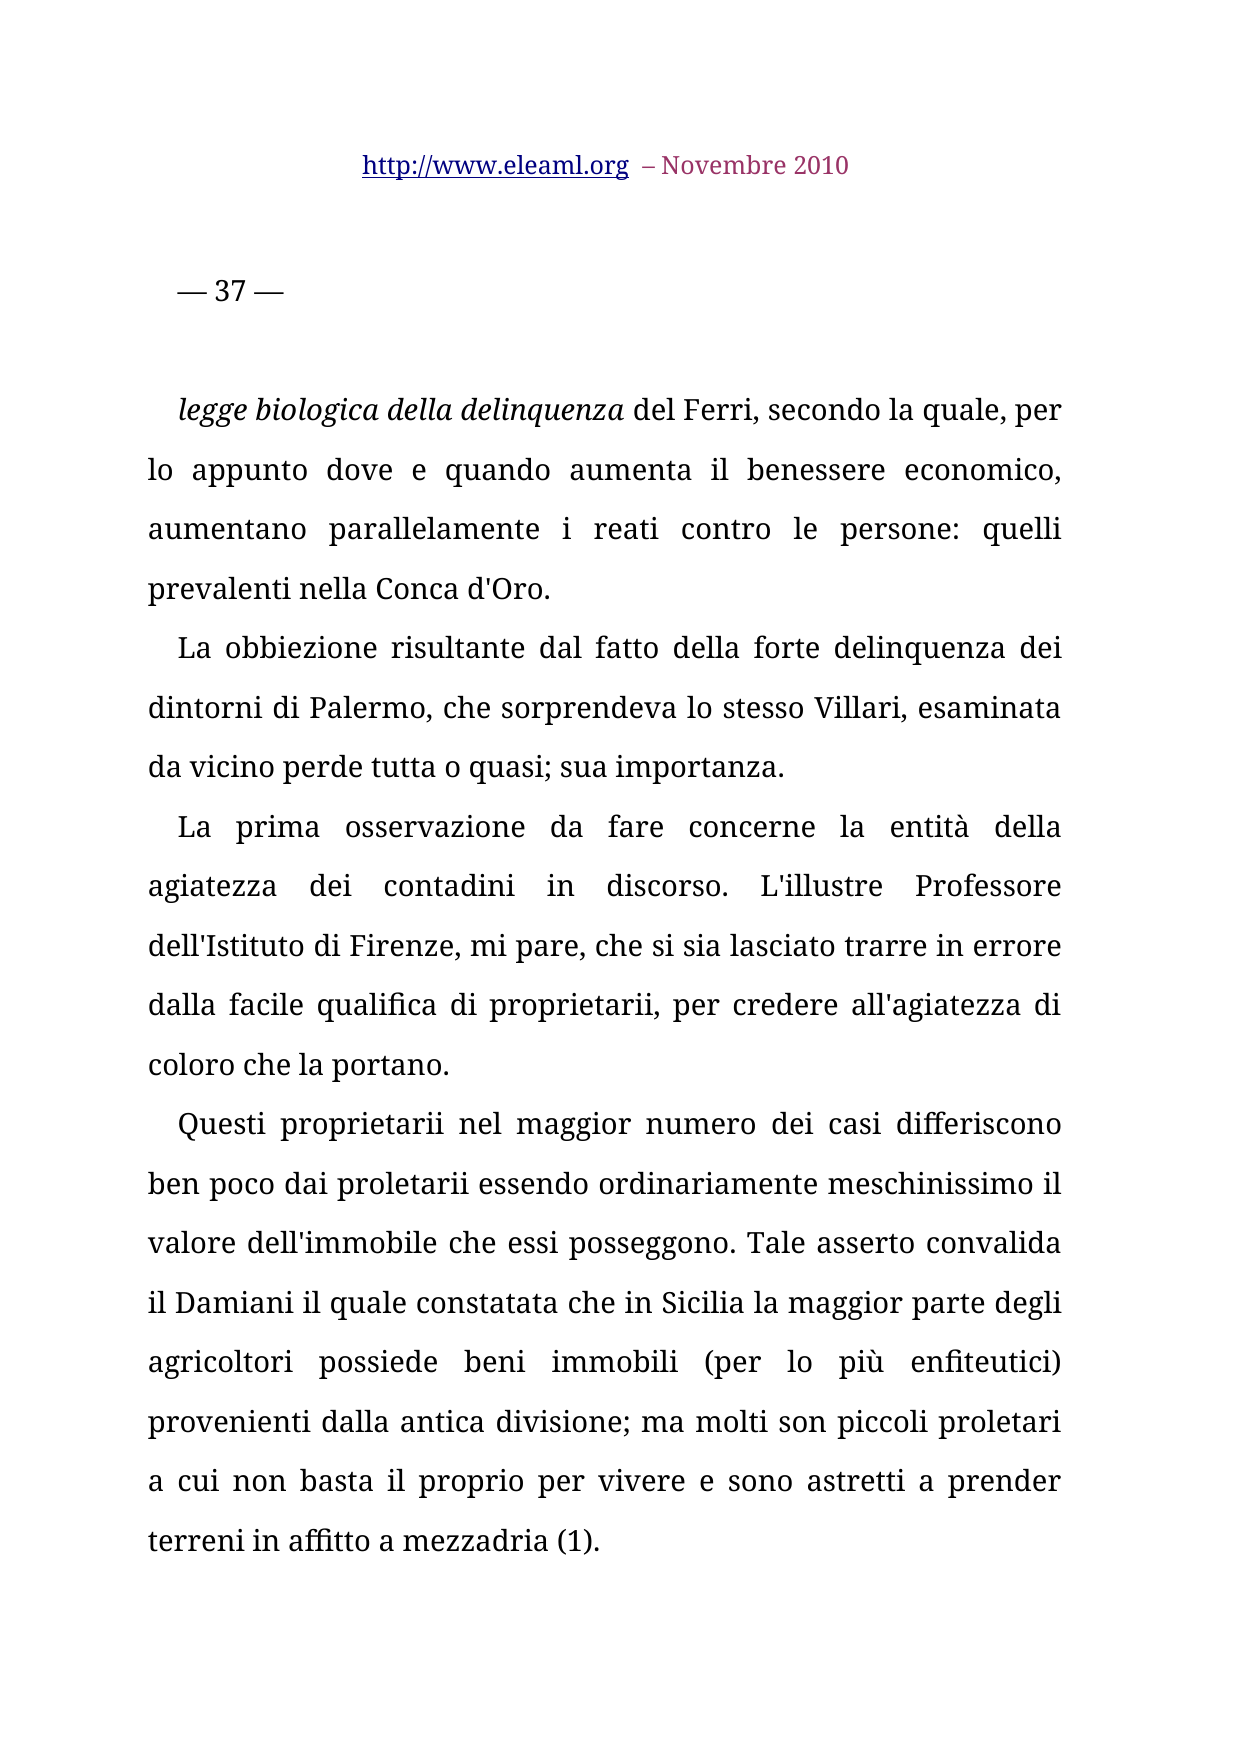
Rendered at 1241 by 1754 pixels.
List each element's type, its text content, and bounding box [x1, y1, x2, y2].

text — 37 — [148, 271, 1063, 310]
text La prima osservazione da fare concerne la entità della agiatezza dei contadini in discorso. L'illustre Professore dell'Istituto di Firenze, mi pare, che si sia lasciato trarre in errore dalla facile qualifica di proprietarii, per credere all'agiatezza di coloro che la portano. [148, 806, 1063, 1084]
text Questi proprietarii nel maggior numero dei casi differiscono ben poco dai proletarii essendo ordinariamente meschinissimo il valore dell'immobile che essi posseggono. Tale asserto convalida il Damiani il quale constatata che in Sicilia la maggior parte degli agricoltori possiede beni immobili (per lo più enfiteutici) provenienti dalla antica divisione; ma molti son piccoli proletari a cui non basta il proprio per vivere e sono astretti a prender terreni in affitto a mezzadria (1). [148, 1103, 1063, 1559]
text legge biologica della delinquenza del Ferri, secondo la quale, per lo appunto dove e quando aumenta il benessere economico, aumentano parallelamente i reati contro le persone: quelli prevalenti nella Conca d'Oro. [148, 390, 1063, 608]
text La obbiezione risultante dal fatto della forte delinquenza dei dintorni di Palermo, che sorprendeva lo stesso Villari, esaminata da vicino perde tutta o quasi; sua importanza. [148, 628, 1063, 786]
